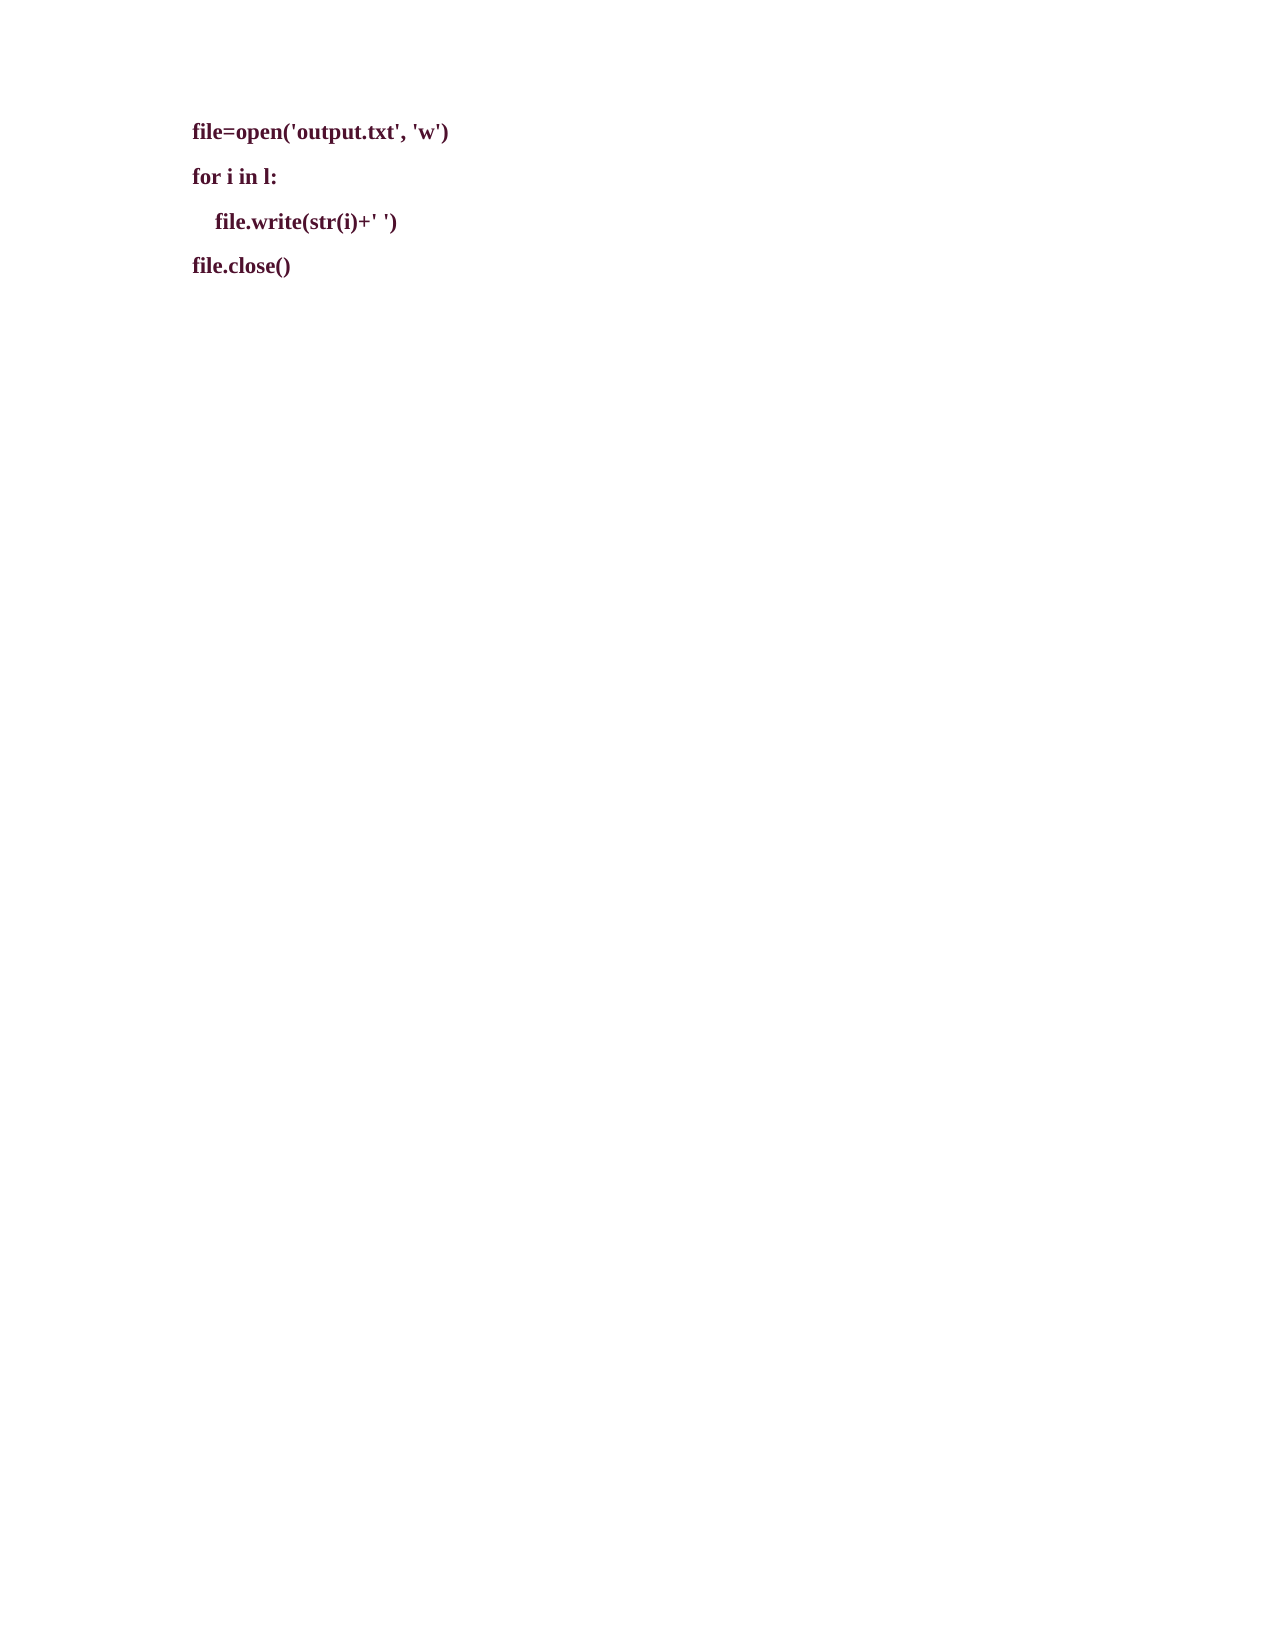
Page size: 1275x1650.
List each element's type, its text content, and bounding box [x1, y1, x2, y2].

text file.close() [192, 252, 1157, 279]
text file=open('output.txt', 'w') [192, 118, 1157, 144]
text file.write(str(i)+' ') [192, 208, 1157, 234]
text for i in l: [192, 163, 1157, 189]
